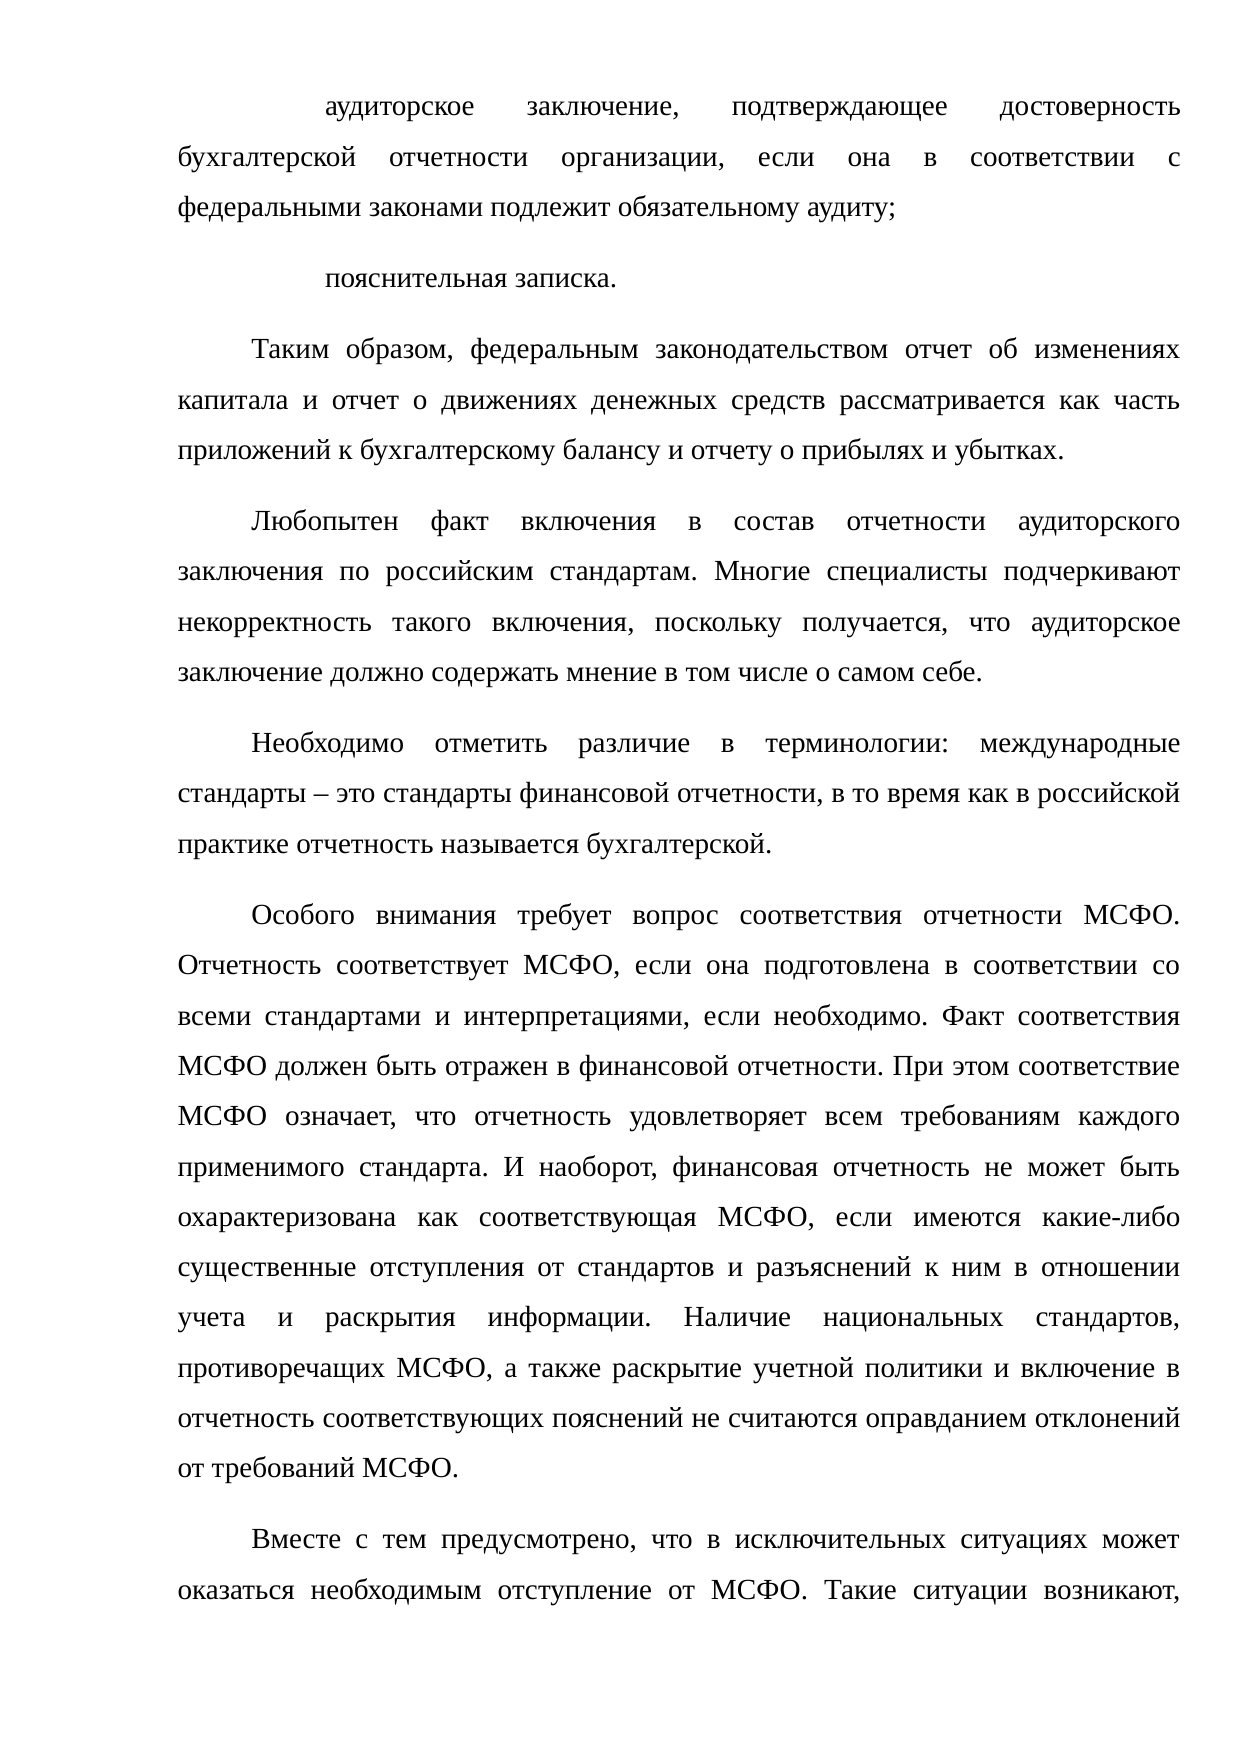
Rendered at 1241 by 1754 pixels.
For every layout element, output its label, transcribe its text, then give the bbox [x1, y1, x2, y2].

text Необходимо отметить различие в терминологии: международные стандарты – это стандарты финансовой отчетности, в то время как в российской практике отчетность называется бухгалтерской. [177, 725, 1181, 859]
list пояснительная записка. [177, 260, 1181, 294]
text Таким образом, федеральным законодательством отчет об изменениях капитала и отчет о движениях денежных средств рассматривается как часть приложений к бухгалтерскому балансу и отчету о прибылях и убытках. [177, 331, 1181, 466]
text Любопытен факт включения в состав отчетности аудиторского заключения по российским стандартам. Многие специалисты подчеркивают некорректность такого включения, поскольку получается, что аудиторское заключение должно содержать мнение в том числе о самом себе. [177, 503, 1181, 688]
text Особого внимания требует вопрос соответствия отчетности МСФО. Отчетность соответствует МСФО, если она подготовлена в соответствии со всеми стандартами и интерпретациями, если необходимо. Факт соответствия МСФО должен быть отражен в финансовой отчетности. При этом соответствие МСФО означает, что отчетность удовлетворяет всем требованиям каждого применимого стандарта. И наоборот, финансовая отчетность не может быть охарактеризована как соответствующая МСФО, если имеются какие-либо существенные отступления от стандартов и разъяснений к ним в отношении учета и раскрытия информации. Наличие национальных стандартов, противоречащих МСФО, а также раскрытие учетной политики и включение в отчетность соответствующих пояснений не считаются оправданием отклонений от требований МСФО. [177, 897, 1181, 1484]
list аудиторское заключение, подтверждающее достоверность бухгалтерской отчетности организации, если она в соответствии с федеральными законами подлежит обязательному аудиту; [177, 88, 1181, 223]
text Вместе с тем предусмотрено, что в исключительных ситуациях может оказаться необходимым отступление от МСФО. Такие ситуации возникают, [177, 1522, 1181, 1606]
